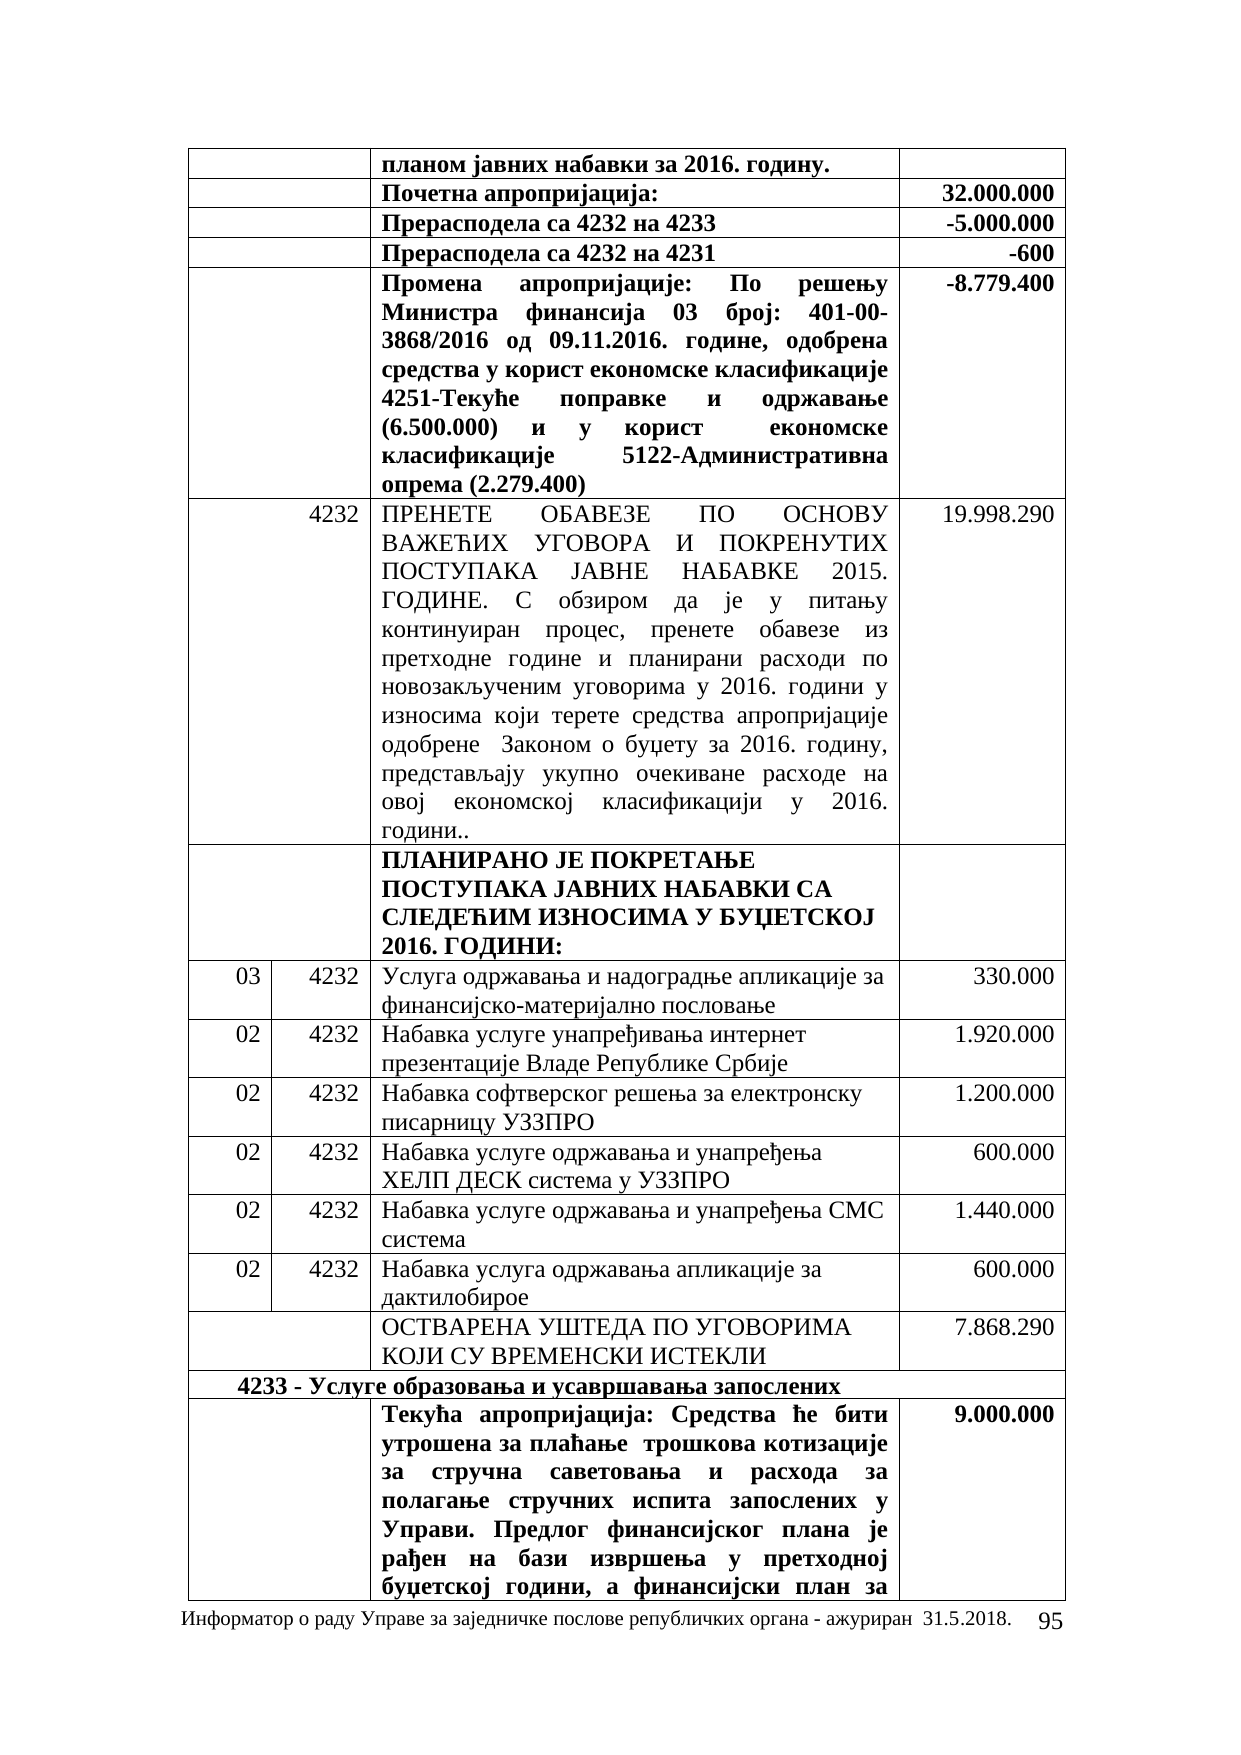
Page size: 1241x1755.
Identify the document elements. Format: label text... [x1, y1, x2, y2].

table_cell 9.000.000 [900, 1399, 1065, 1600]
table_cell 4232 [272, 1137, 370, 1194]
table_cell Набавка софтверског решења за електронску писарницу УЗЗПРО [371, 1078, 899, 1136]
table_cell Набавка услуге одржавања и унапређења ХЕЛП ДЕСК система у УЗЗПРО [371, 1137, 899, 1194]
table_cell 4232 [272, 1254, 370, 1311]
table_cell [900, 149, 1065, 177]
table_cell 32.000.000 [900, 179, 1065, 207]
table_cell 02 [189, 1195, 271, 1253]
table_cell 4232 [272, 1195, 370, 1253]
table_cell 600.000 [900, 1254, 1065, 1311]
table_cell Текућа апропријација: Средства ће бити утрошена за плаћање трошкова котизације за стручна саветовања и расхода за полагање стручних испита запослених у Управи. Предлог финансијског плана је рађен на бази извршења у претходној буџетској години, а финансијски план за [371, 1399, 899, 1600]
table_cell 4232 [272, 1078, 370, 1136]
table_cell Прерасподела са 4232 на 4231 [371, 238, 899, 267]
table_cell -8.779.400 [900, 268, 1065, 498]
table_cell 4232 [272, 961, 370, 1018]
table_cell -600 [900, 238, 1065, 267]
table_cell Набавка услуге унапређивања интернет презентације Владе Републике Србије [371, 1020, 899, 1077]
table_cell [900, 845, 1065, 960]
table_cell [189, 179, 370, 207]
table_cell ПРЕНЕТЕ ОБАВЕЗЕ ПО ОСНОВУ ВАЖЕЋИХ УГОВОРА И ПОКРЕНУТИХ ПОСТУПАКА ЈАВНЕ НАБАВКЕ 2015. ГОДИНЕ. С обзиром да је у питању континуиран процес, пренете обавезе из претходне године и планирани расходи по новозакљученим уговорима у 2016. години у износима који терете средства апропријације одобрене Законом о буџету за 2016. годину, представљају укупно очекиване расходе на овој економској класификацији у 2016. години.. [371, 499, 899, 844]
table_cell [189, 1399, 370, 1600]
table_cell ОСТВАРЕНА УШТЕДА ПО УГОВОРИМА КОЈИ СУ ВРЕМЕНСКИ ИСТЕКЛИ [371, 1312, 899, 1370]
table_cell [189, 149, 370, 177]
table_cell 02 [189, 1137, 271, 1194]
table_cell -5.000.000 [900, 208, 1065, 237]
table_cell Набавка услуга одржавања апликације за дактилобирое [371, 1254, 899, 1311]
table_cell [189, 238, 370, 267]
table_cell Промена апропријације: По решењу Министра финансија 03 број: 401-00-3868/2016 од 09.11.2016. године, одобрена средства у корист економске класификације 4251-Текуће поправке и одржавање (6.500.000) и у корист економске класификације 5122-Административна опрема (2.279.400) [371, 268, 899, 498]
table_cell [189, 1312, 370, 1370]
table_cell Прерасподела са 4232 на 4233 [371, 208, 899, 237]
table_cell 02 [189, 1020, 271, 1077]
table_cell ПЛАНИРАНО ЈЕ ПОКРЕТАЊЕ ПОСТУПАКА ЈАВНИХ НАБАВКИ СА СЛЕДЕЋИМ ИЗНОСИМА У БУЏЕТСКОЈ 2016. ГОДИНИ: [371, 845, 899, 960]
table_cell [189, 208, 370, 237]
table_cell 4232 [272, 1020, 370, 1077]
table_cell 03 [189, 961, 271, 1018]
table_cell [189, 845, 370, 960]
table_cell 1.920.000 [900, 1020, 1065, 1077]
table_cell 4233 - Услуге образовања и усавршавања запослених [189, 1371, 1065, 1398]
table_cell 600.000 [900, 1137, 1065, 1194]
table_cell 4232 [189, 499, 370, 844]
table_cell 330.000 [900, 961, 1065, 1018]
table_cell Почетна апропријација: [371, 179, 899, 207]
table_cell 1.440.000 [900, 1195, 1065, 1253]
table_cell Услуга одржавања и надоградње апликације за финансијско-материјално пословање [371, 961, 899, 1018]
table_cell планом јавних набавки за 2016. годину. [371, 149, 899, 177]
table_cell Набавка услуге одржавања и унапређења СМС система [371, 1195, 899, 1253]
table_cell 02 [189, 1254, 271, 1311]
table_cell 1.200.000 [900, 1078, 1065, 1136]
table_cell 19.998.290 [900, 499, 1065, 844]
table_cell 7.868.290 [900, 1312, 1065, 1370]
table_cell [189, 268, 370, 498]
table_cell 02 [189, 1078, 271, 1136]
